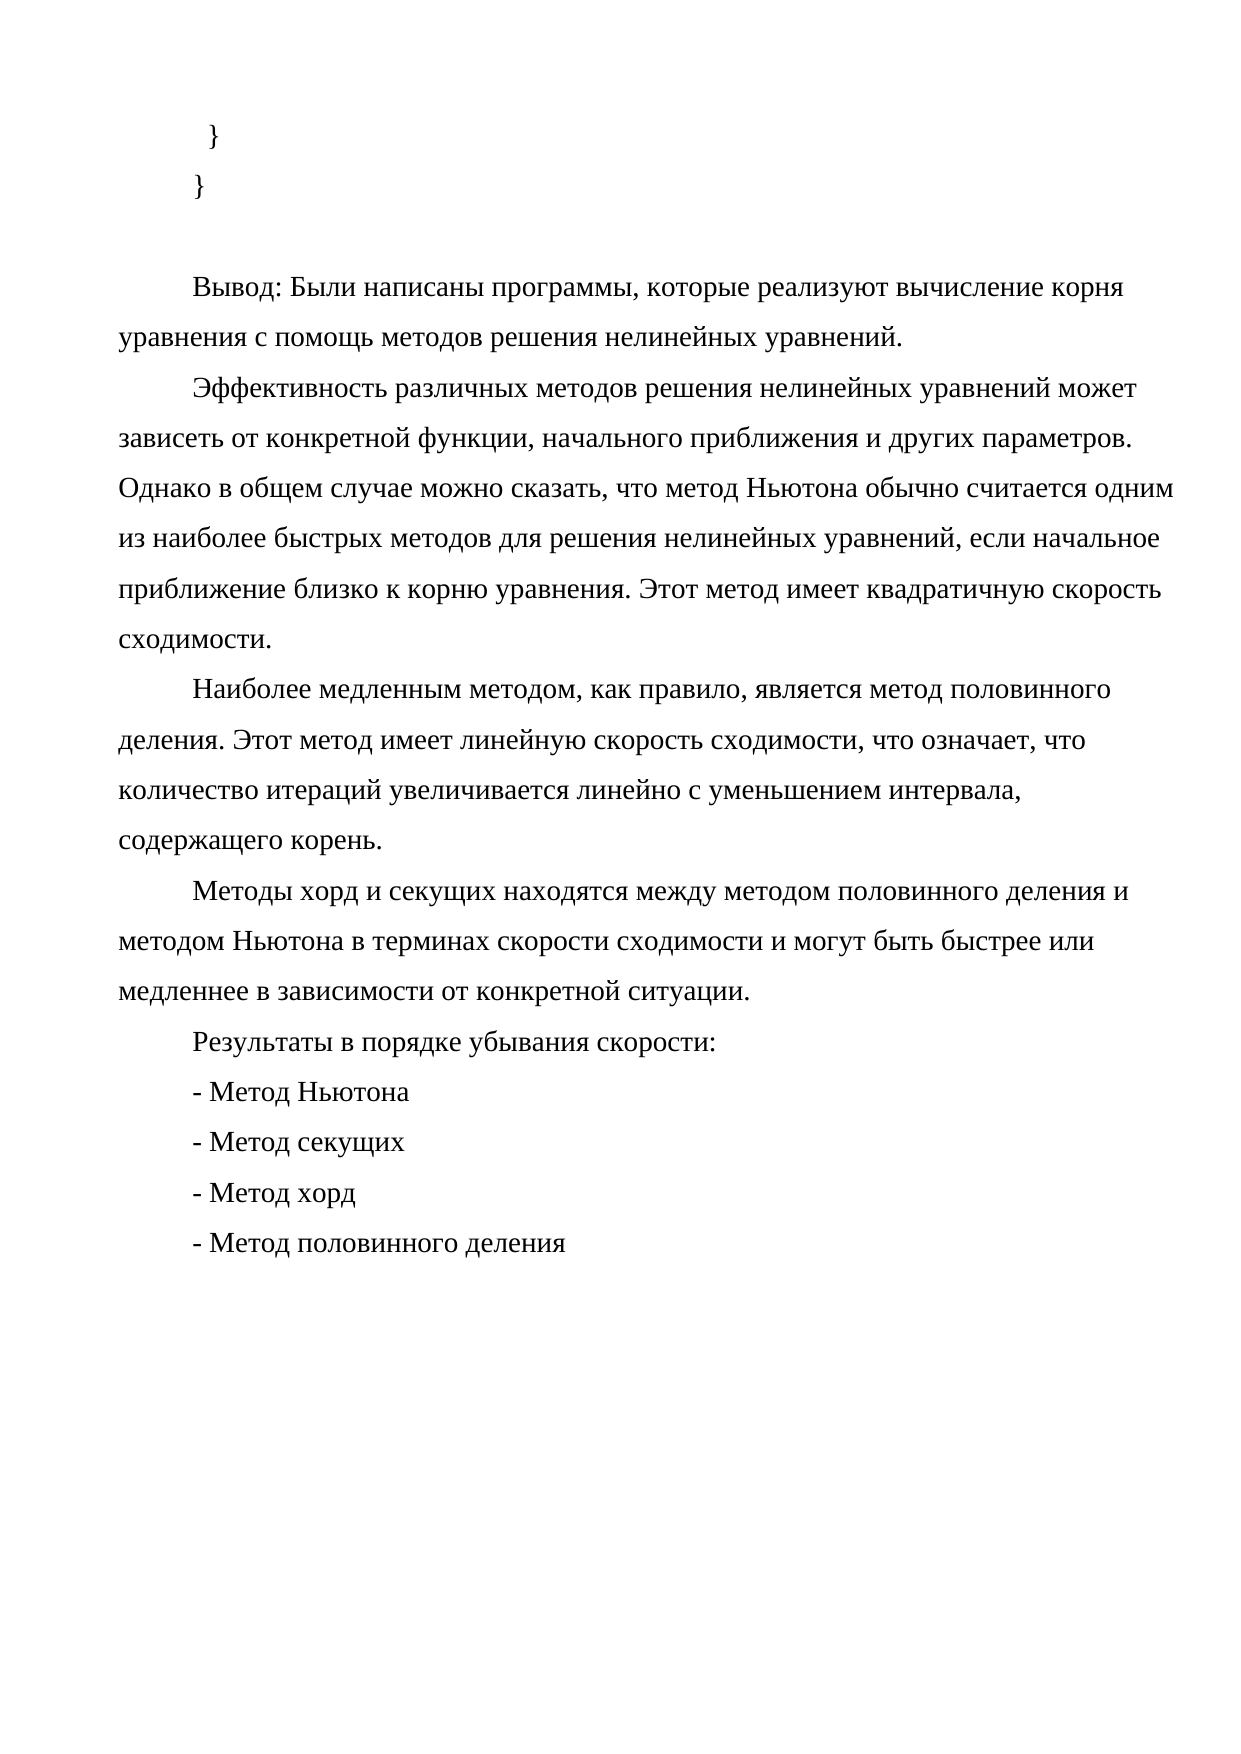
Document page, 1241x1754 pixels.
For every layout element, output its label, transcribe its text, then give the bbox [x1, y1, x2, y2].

text Эффективность различных методов решения нелинейных уравнений может зависеть от конкретной функции, начального приближения и других параметров. Однако в общем случае можно сказать, что метод Ньютона обычно считается одним из наиболее быстрых методов для решения нелинейных уравнений, если начальное приближение близко к корню уравнения. Этот метод имеет квадратичную скорость сходимости. [118, 370, 1181, 655]
text Наиболее медленным методом, как правило, является метод половинного деления. Этот метод имеет линейную скорость сходимости, что означает, что количество итераций увеличивается линейно с уменьшением интервала, содержащего корень. [118, 672, 1181, 856]
text } [118, 168, 1181, 202]
text - Метод хорд [118, 1175, 1181, 1208]
text } [118, 118, 1181, 152]
text - Метод половинного деления [118, 1225, 1181, 1258]
text Методы хорд и секущих находятся между методом половинного деления и методом Ньютона в терминах скорости сходимости и могут быть быстрее или медленнее в зависимости от конкретной ситуации. [118, 873, 1181, 1007]
text Вывод: Были написаны программы, которые реализуют вычисление корня уравнения с помощь методов решения нелинейных уравнений. [118, 269, 1181, 353]
text - Метод секущих [118, 1124, 1181, 1158]
text - Метод Ньютона [118, 1074, 1181, 1108]
text Результаты в порядке убывания скорости: [118, 1024, 1181, 1057]
